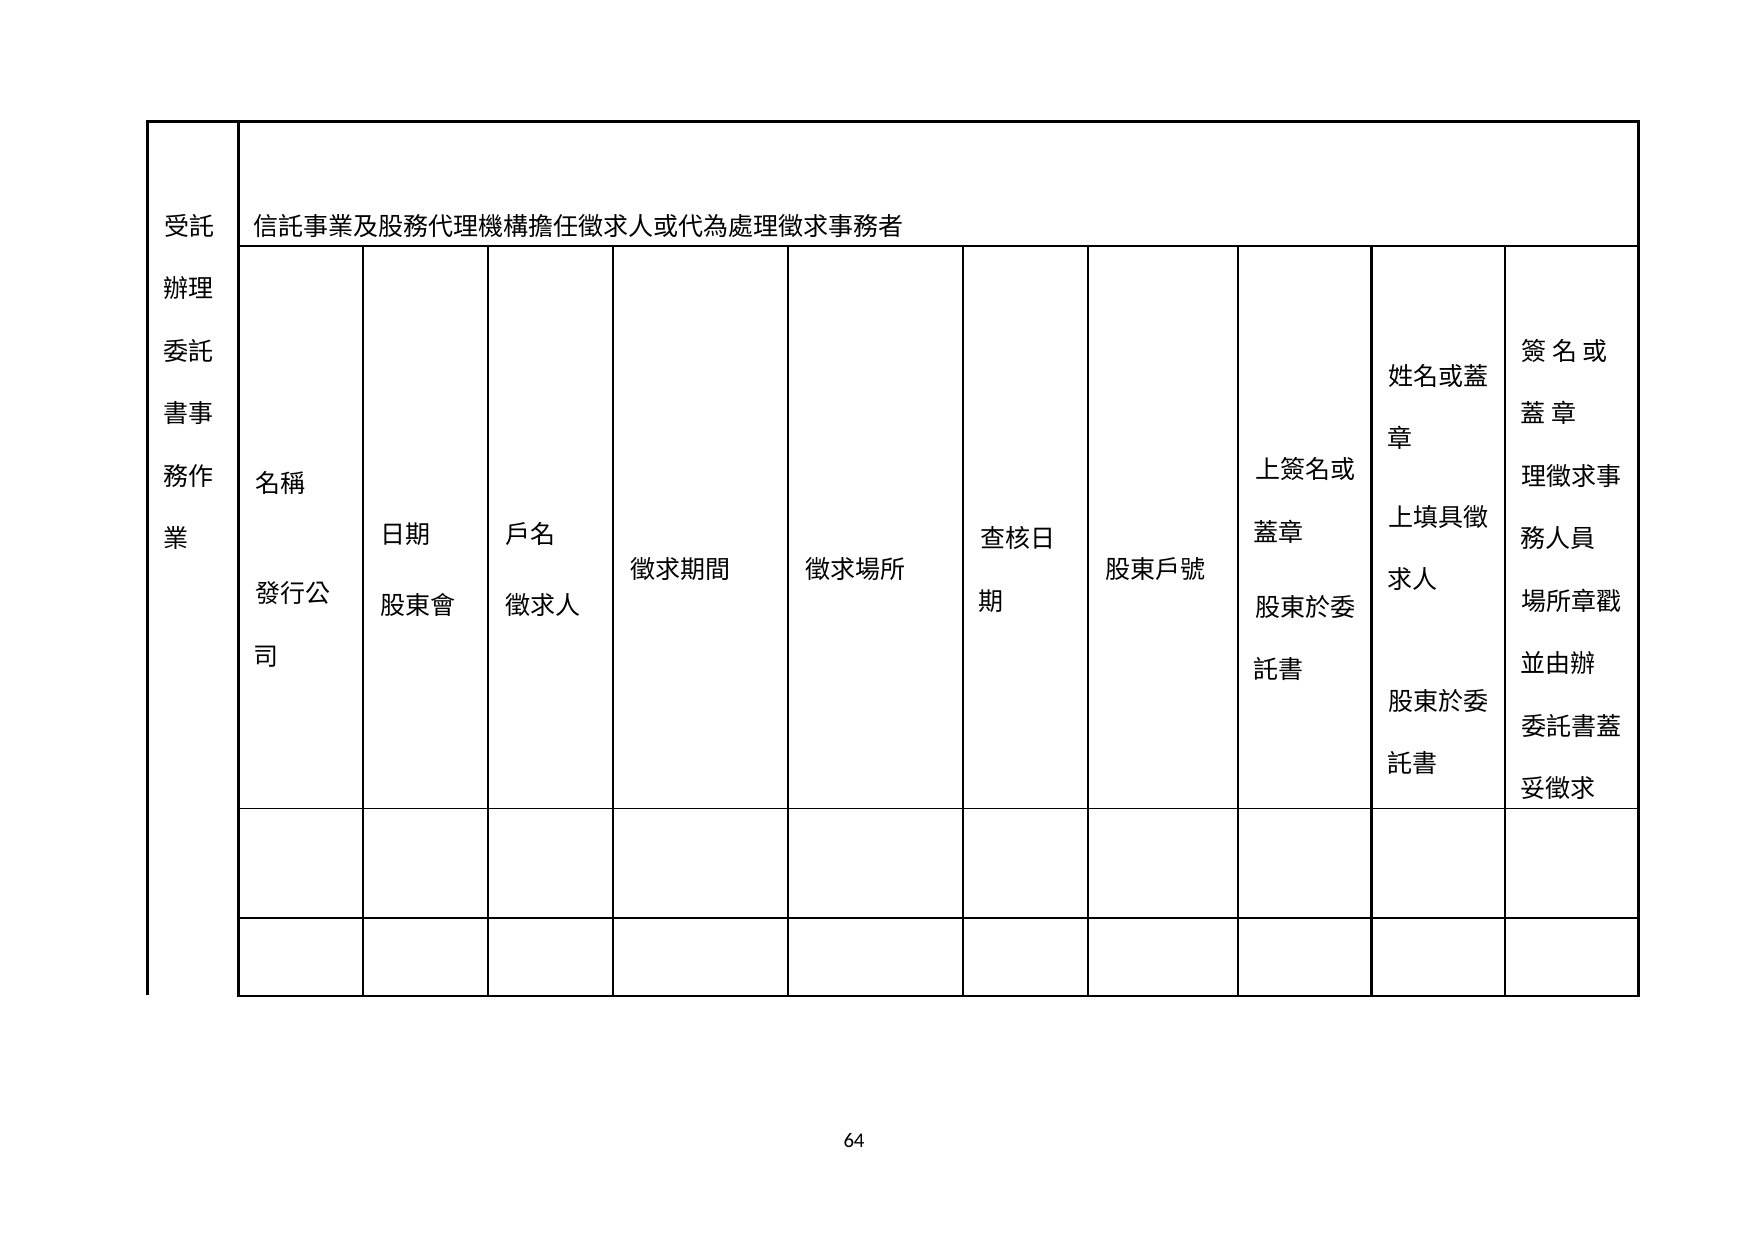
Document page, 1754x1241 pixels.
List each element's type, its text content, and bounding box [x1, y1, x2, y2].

table_cell [1506, 919, 1637, 995]
table_cell [964, 809, 1087, 917]
table_cell [789, 809, 962, 917]
table_cell 股東戶號 [1089, 247, 1237, 808]
table_cell [240, 809, 362, 917]
table_cell [1089, 919, 1237, 995]
table_cell [364, 919, 487, 995]
table_cell [240, 919, 362, 995]
table_cell 查核日期 [964, 247, 1087, 808]
table_cell 徵求場所 [789, 247, 962, 808]
table_cell [1506, 809, 1637, 917]
table_cell [1089, 809, 1237, 917]
table_cell [1373, 919, 1504, 995]
table_cell 戶名 徵求人 [489, 247, 612, 808]
table_cell [489, 919, 612, 995]
table_cell 簽 名 或 蓋 章 理徵求事務人員 場所章戳並由辦 委託書蓋妥徵求 [1506, 247, 1637, 808]
table_cell 名稱 發行公司 [240, 247, 362, 808]
table_cell 上簽名或蓋章 股東於委託書 [1239, 247, 1370, 808]
table_cell 日期 股東會 [364, 247, 487, 808]
table_header 信託事業及股務代理機構擔任徵求人或代為處理徵求事務者 [240, 123, 1637, 245]
table_cell [614, 809, 787, 917]
table_cell [789, 919, 962, 995]
table_cell [964, 919, 1087, 995]
table_cell [614, 919, 787, 995]
table_cell 徵求期間 [614, 247, 787, 808]
table_cell [364, 809, 487, 917]
table_cell [1373, 809, 1504, 917]
table_cell [1239, 809, 1370, 917]
table_cell [1239, 919, 1370, 995]
table_cell [489, 809, 612, 917]
table_header 受託辦理委託書事務作業 [149, 123, 237, 995]
table_cell 姓名或蓋章 上填具徵求人 股東於委託書 [1373, 247, 1504, 808]
